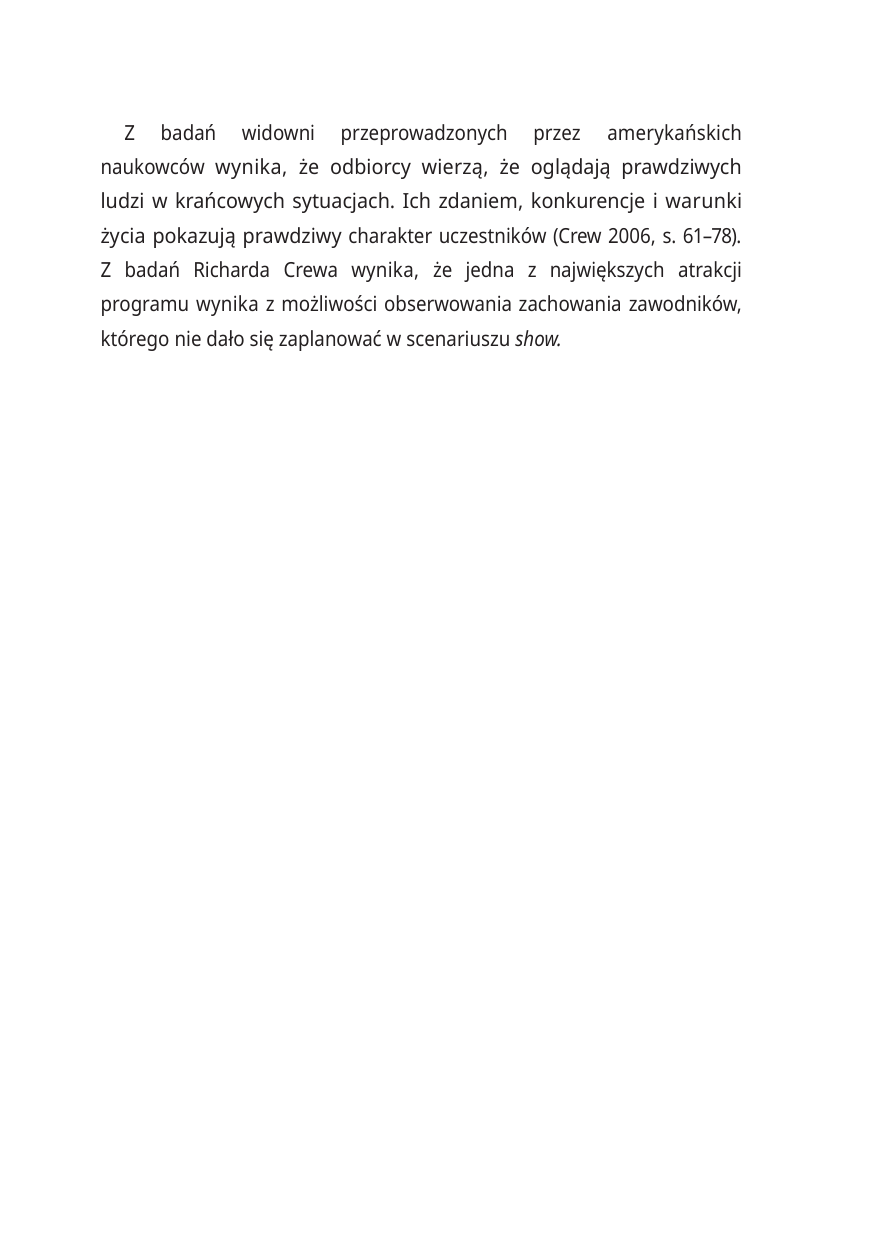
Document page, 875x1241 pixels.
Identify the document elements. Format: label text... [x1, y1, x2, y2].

text Z badań widowni przeprowadzonych przez amerykańskich naukowców wynika, że odbiorcy wierzą, że oglądają prawdziwych ludzi w krańcowych sytuacjach. Ich zdaniem, konkurencje i warunki życia pokazują prawdziwy charakter uczestników (Crew 2006, s. 61–78). Z badań Richarda Crewa wynika, że jedna z największych atrakcji programu wynika z możliwości obserwowania zachowania zawodników, którego nie dało się zaplanować w scenariuszu show. [100, 118, 742, 352]
